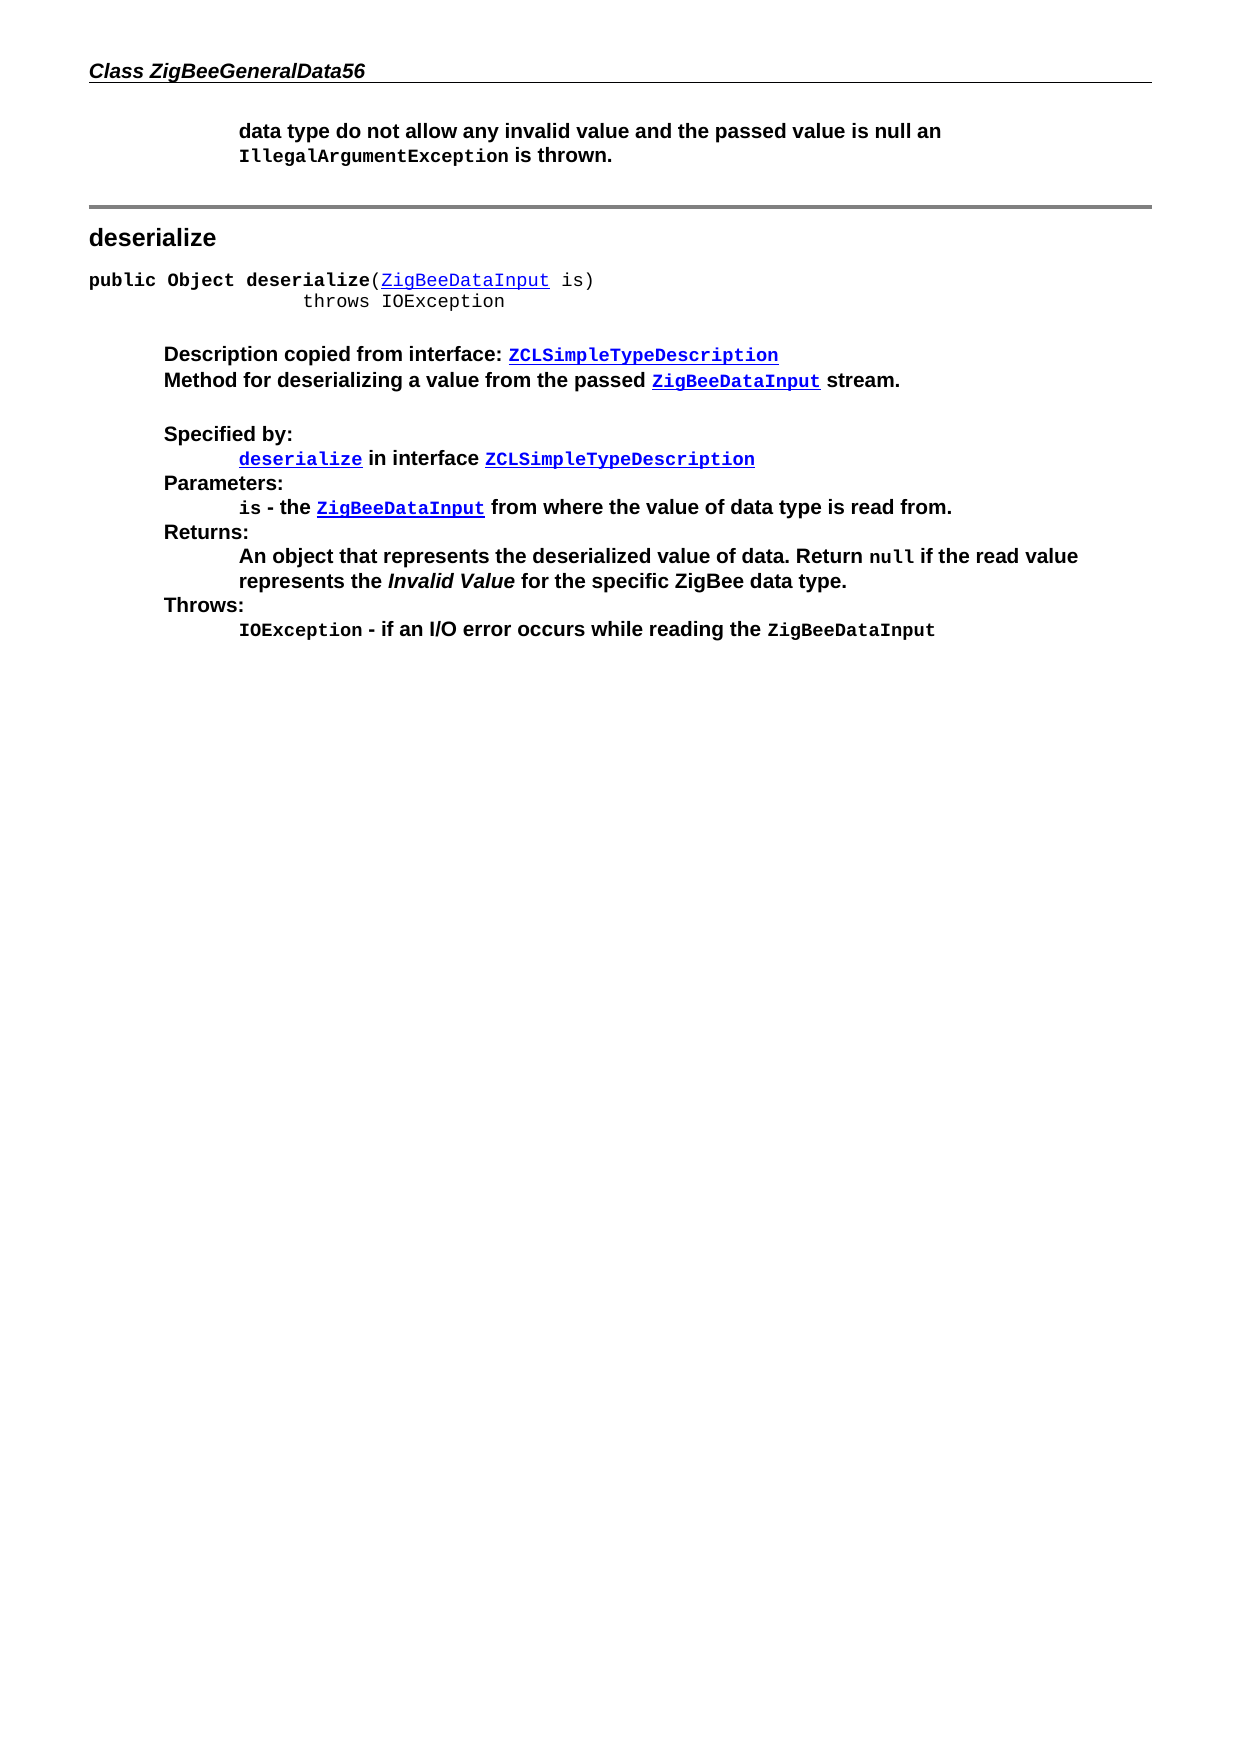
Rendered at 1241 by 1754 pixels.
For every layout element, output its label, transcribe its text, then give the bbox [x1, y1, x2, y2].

text Returns: [163, 520, 1152, 544]
text An object that represents the deserialized value of data. Return null if the read value represents the Invalid Value for the specific ZigBee data type. [238, 544, 1152, 593]
text deserialize in interface ZCLSimpleTypeDescription [238, 446, 1152, 471]
text Description copied from interface: ZCLSimpleTypeDescription [163, 342, 1152, 367]
text Parameters: [163, 471, 1152, 495]
text Method for deserializing a value from the passed ZigBeeDataInput stream. [163, 367, 1152, 393]
text public Object deserialize(ZigBeeDataInput is) throws IOException [88, 271, 1152, 313]
text data type do not allow any invalid value and the passed value is null an IllegalArgumentException is thrown. [238, 118, 1152, 168]
text Throws: [163, 593, 1152, 617]
text Specified by: [163, 422, 1152, 446]
text is - the ZigBeeDataInput from where the value of data type is read from. [238, 495, 1152, 520]
text IOException - if an I/O error occurs while reading the ZigBeeDataInput [238, 617, 1152, 642]
